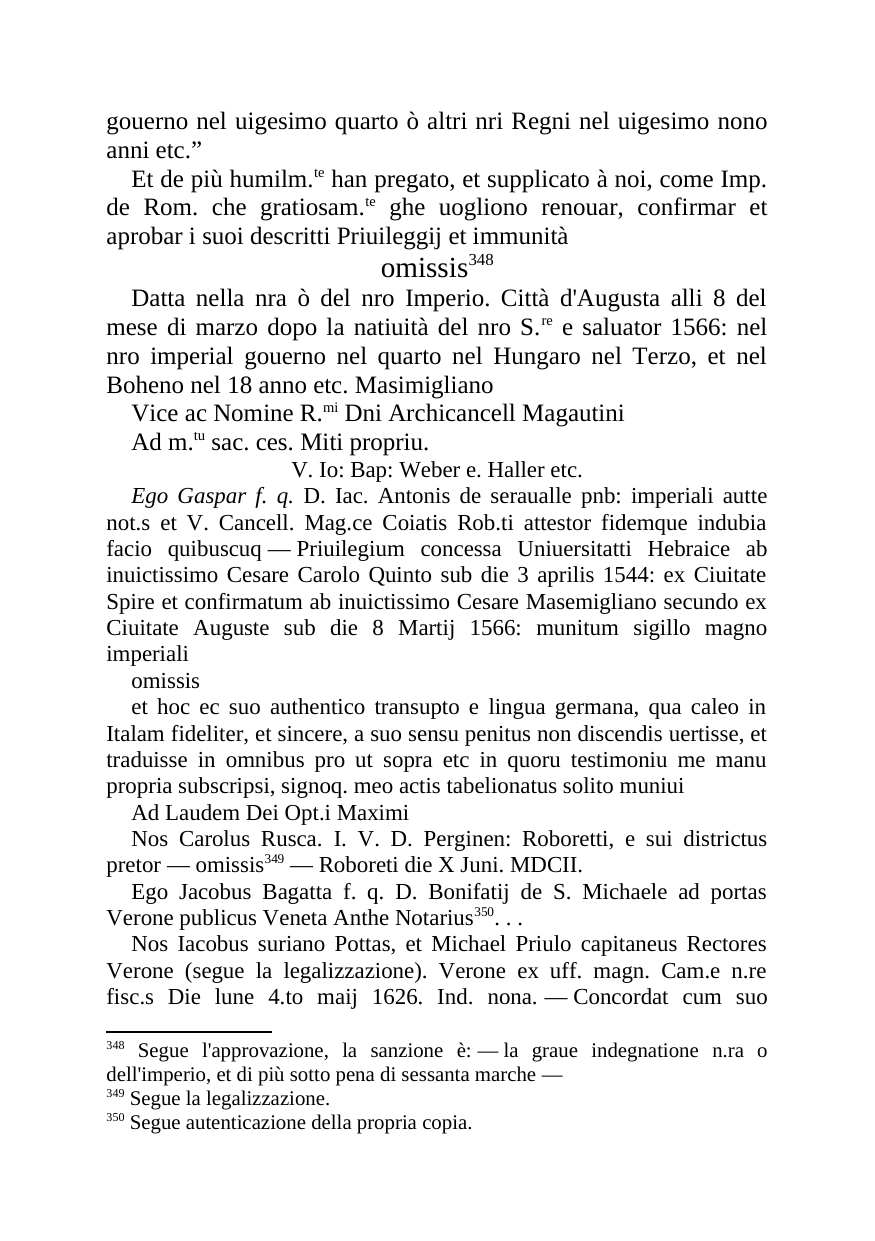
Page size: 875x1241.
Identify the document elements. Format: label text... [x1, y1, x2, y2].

text V. Io: Bap: Weber e. Haller etc. [106, 456, 768, 482]
text Segue autenticazione della propria copia. [106, 1110, 768, 1134]
text Et de più humilm.te han pregato, et supplicato à noi, come Imp. de Rom. che gratiosam.te ghe uogliono renouar, confirmar et aprobar i suoi descritti Priuileggij et immunità [106, 164, 768, 250]
text Ad Laudem Dei Opt.i Maximi [106, 799, 768, 825]
text Ego Gaspar f. q. D. Iac. Antonis de seraualle pnb: imperiali autte not.s et V. Cancell. Mag.ce Coiatis Rob.ti attestor fidemque indubia facio quibuscuq — Priuilegium concessa Uniuersitatti Hebraice ab inuictissimo Cesare Carolo Quinto sub die 3 aprilis 1544: ex Ciuitate Spire et confirmatum ab inuictissimo Cesare Masemigliano secundo ex Ciuitate Auguste sub die 8 Martij 1566: munitum sigillo magno imperiali [106, 482, 768, 667]
text Ego Jacobus Bagatta f. q. D. Bonifatij de S. Michaele ad portas Verone publicus Veneta Anthe Notarius. . . [106, 878, 768, 930]
text Ad m.tu sac. ces. Miti propriu. [106, 427, 768, 456]
text Nos Iacobus suriano Pottas, et Michael Priulo capitaneus Rectores Verone (segue la legalizzazione). Verone ex uff. magn. Cam.e n.re fisc.s Die lune 4.to maij 1626. Ind. nona. — Concordat cum suo [106, 930, 768, 1009]
text omissis [106, 667, 768, 693]
text omissis [106, 250, 768, 283]
text Segue l'approvazione, la sanzione è: — la graue indegnatione n.ra o dell'imperio, et di più sotto pena di sessanta marche — [106, 1038, 768, 1086]
text Segue la legalizzazione. [106, 1086, 768, 1110]
text Datta nella nra ò del nro Imperio. Città d'Augusta alli 8 del mese di marzo dopo la natiuità del nro S.re e saluator 1566: nel nro imperial gouerno nel quarto nel Hungaro nel Terzo, et nel Boheno nel 18 anno etc. Masimigliano [106, 283, 768, 398]
text et hoc ec suo authentico transupto e lingua germana, qua caleo in Italam fideliter, et sincere, a suo sensu penitus non discendis uertisse, et traduisse in omnibus pro ut sopra etc in quoru testimoniu me manu propria subscripsi, signoq. meo actis tabelionatus solito muniui [106, 693, 768, 799]
text Vice ac Nomine R.mi Dni Archicancell Magautini [106, 398, 768, 427]
text Nos Carolus Rusca. I. V. D. Perginen: Roboretti, e sui districtus pretor — omissis — Roboreti die X Juni. MDCII. [106, 825, 768, 878]
text gouerno nel uigesimo quarto ò altri nri Regni nel uigesimo nono anni etc.” [106, 106, 768, 164]
